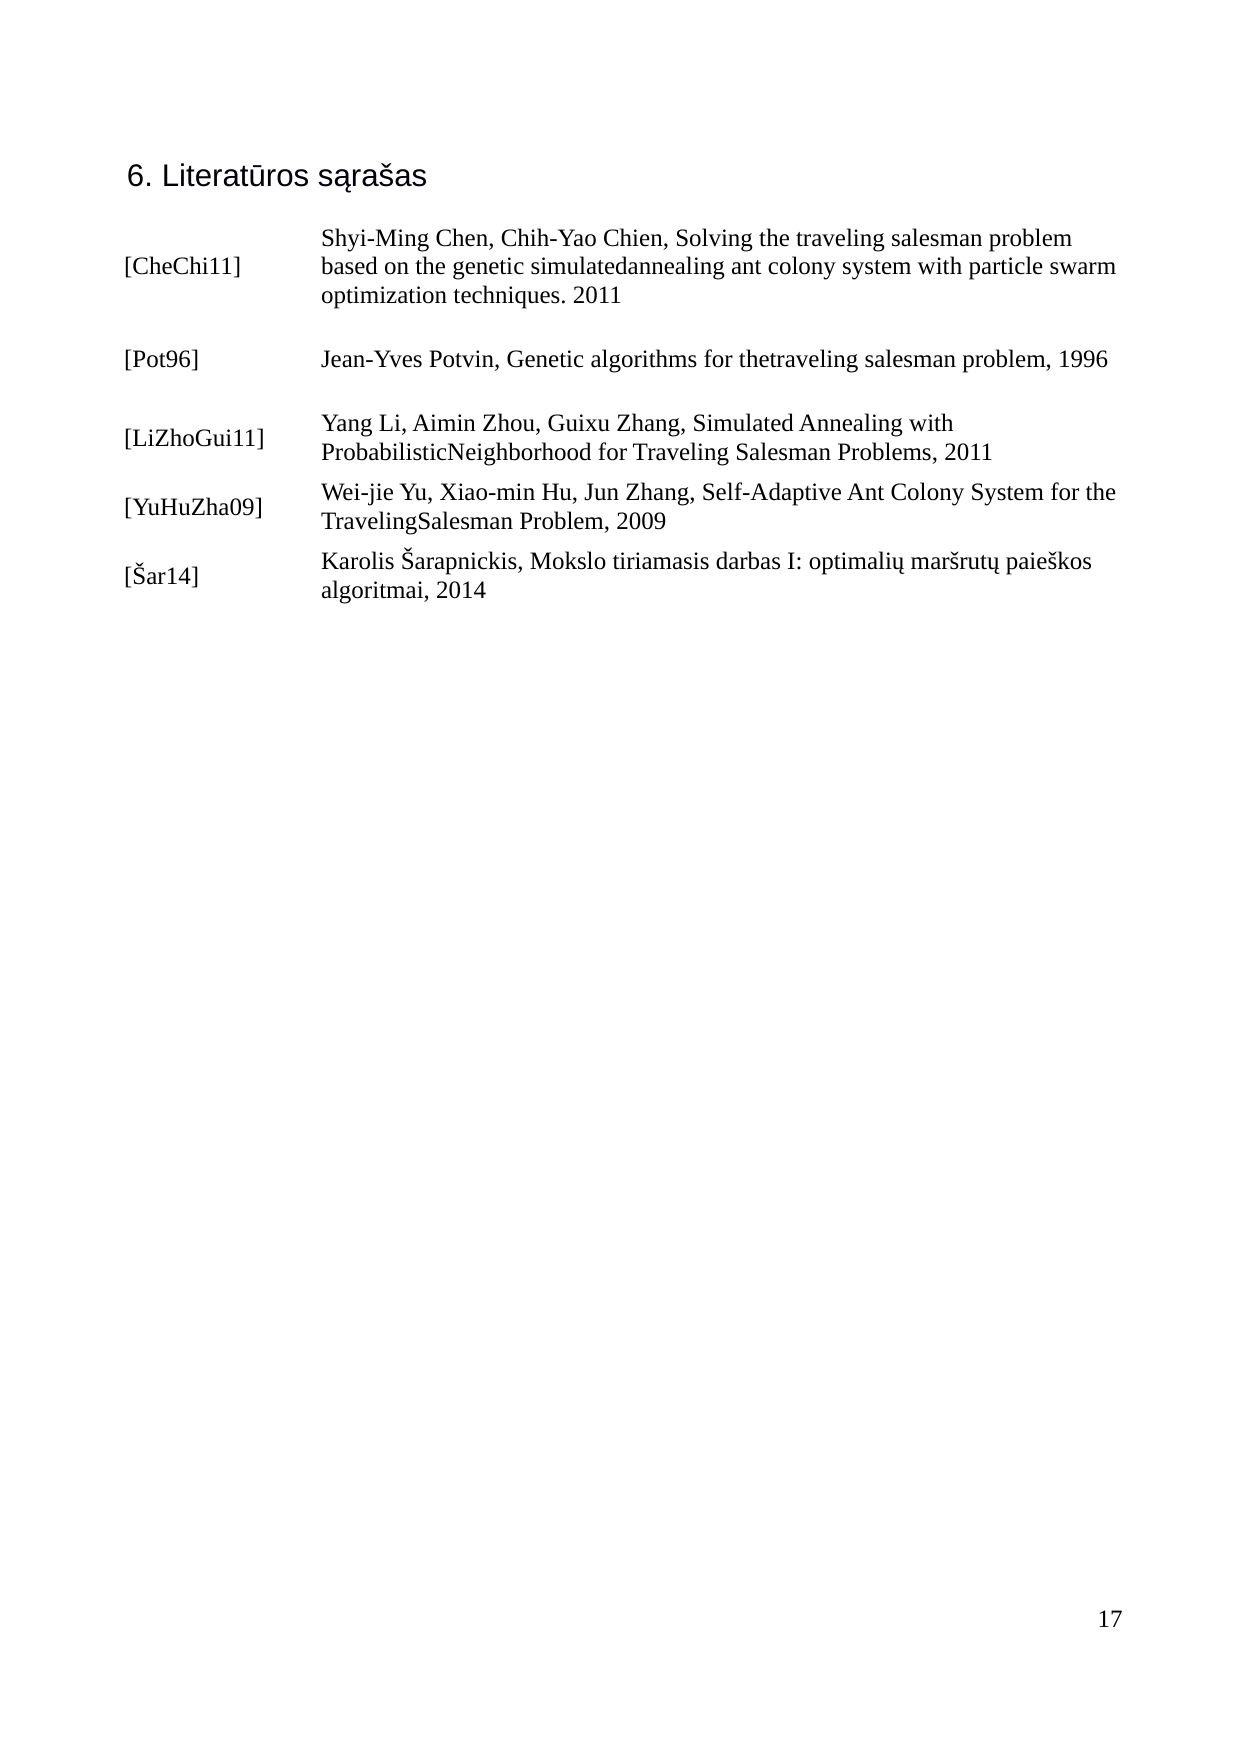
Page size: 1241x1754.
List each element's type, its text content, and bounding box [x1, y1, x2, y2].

table_header [CheChi11] [118, 217, 315, 315]
table_cell Yang Li, Aimin Zhou, Guixu Zhang, Simulated Annealing with ProbabilisticNeighborhood for Traveling Salesman Problems, 2011 [315, 403, 1123, 472]
subtitle Literatūros sąrašas [118, 157, 1122, 193]
table_cell [315, 610, 1123, 674]
table_cell [Pot96] [118, 315, 315, 403]
table_cell [YuHuZha09] [118, 472, 315, 541]
table_cell Karolis Šarapnickis, Mokslo tiriamasis darbas I: optimalių maršrutų paieškos algoritmai, 2014 [315, 541, 1123, 610]
table_cell Wei-jie Yu, Xiao-min Hu, Jun Zhang, Self-Adaptive Ant Colony System for the TravelingSalesman Problem, 2009 [315, 472, 1123, 541]
table_cell Jean-Yves Potvin, Genetic algorithms for thetraveling salesman problem, 1996 [315, 315, 1123, 403]
table_cell [118, 610, 315, 674]
table_cell [LiZhoGui11] [118, 403, 315, 472]
table_header Shyi-Ming Chen, Chih-Yao Chien, Solving the traveling salesman problem based on the genetic simulatedannealing ant colony system with particle swarm optimization techniques. 2011 [315, 217, 1123, 315]
table_cell [Šar14] [118, 541, 315, 610]
